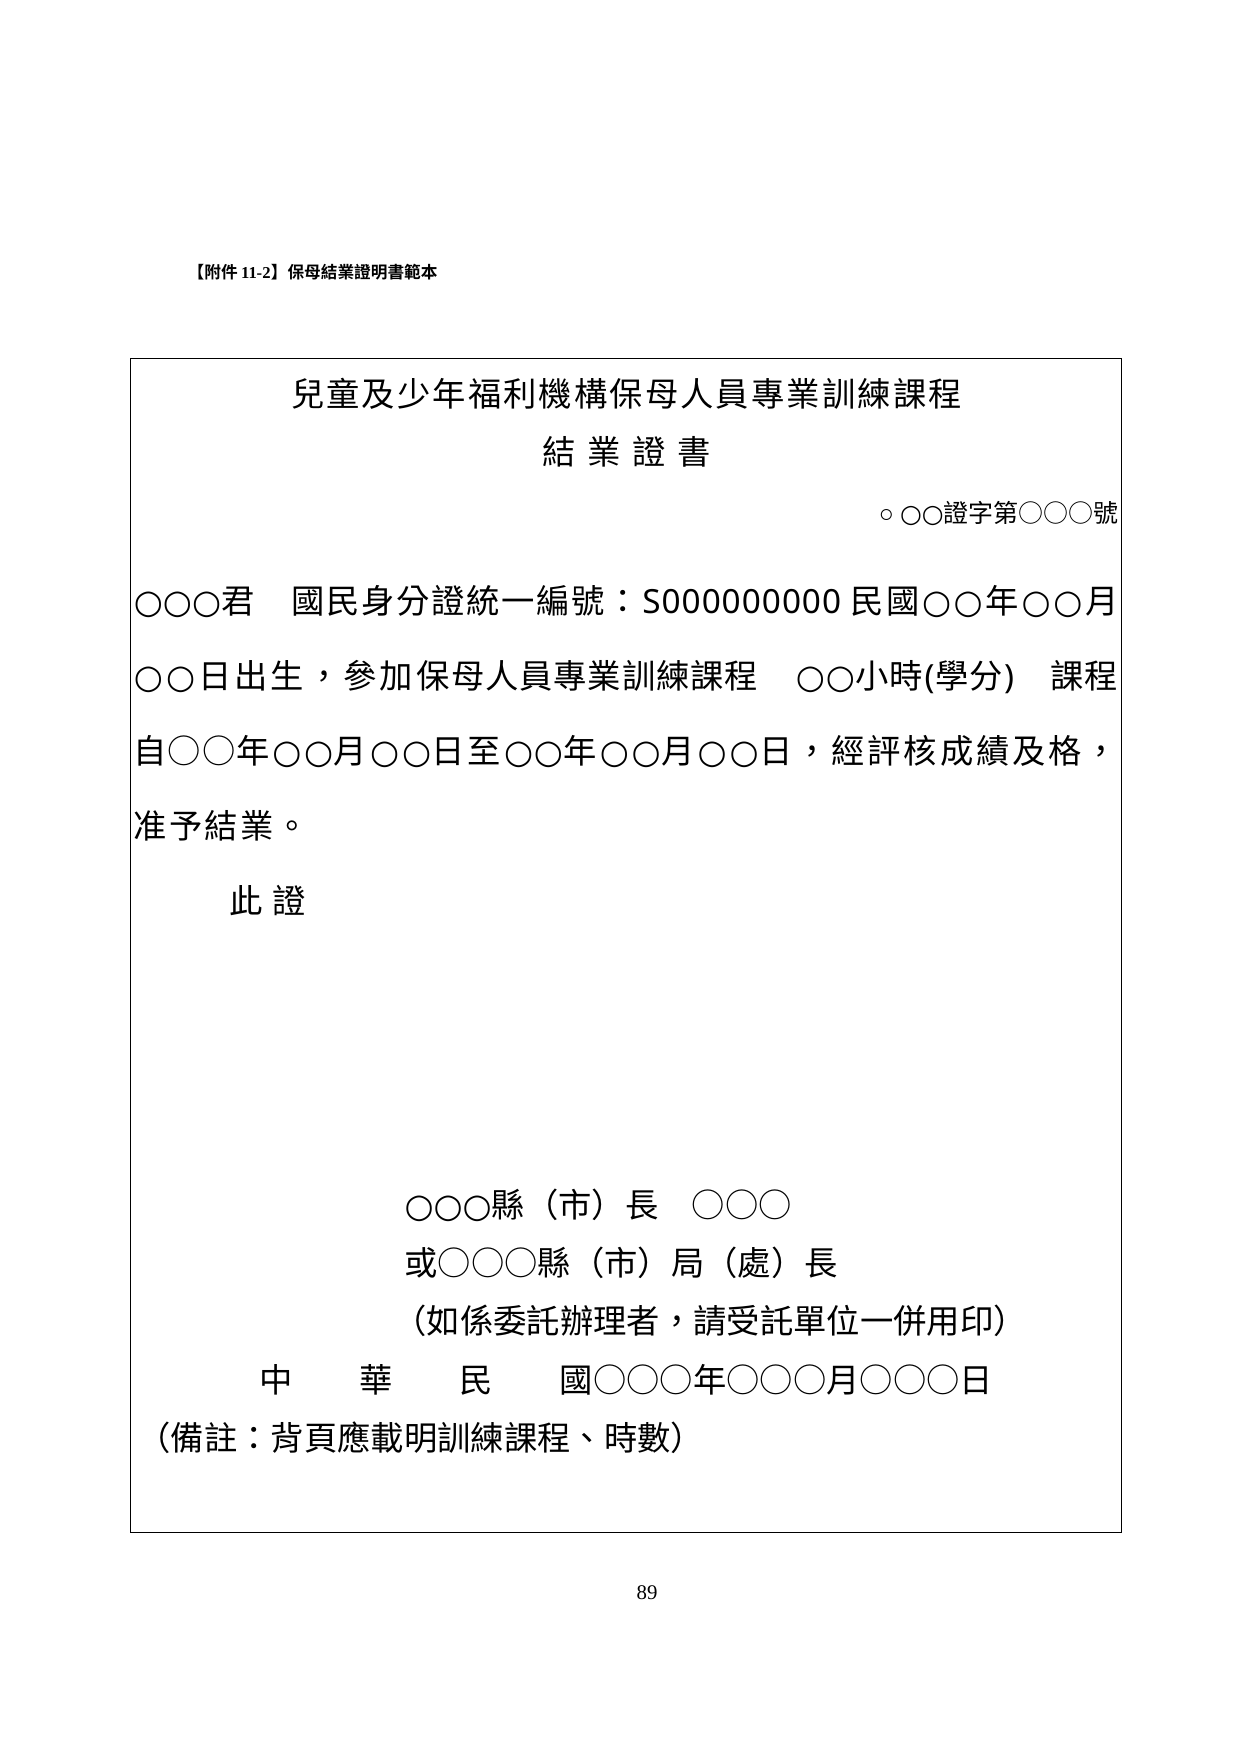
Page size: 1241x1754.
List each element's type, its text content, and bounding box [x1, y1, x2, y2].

subtitle 【附件11-2】保母結業證明書範本 [187, 258, 1106, 283]
table_header 兒童及少年福利機構保母人員專業訓練課程 結 業 證 書 ○ ○○證字第○○○號 ○○○君 國民身分證統一編號：S000000000民國○○年○○月○○日出生，參加保母人員專業訓練課程 ○○小時(學分) 課程自○○年○○月○○日至○○年○○月○○日，經評核成績及格，准予結業。 此 證 ○○○縣（市）長 ○○○ 或○○○縣（市）局（處）長 （如係委託辦理者，請受託單位一併用印） 中 華 民 國○○○年○○○月○○○日 （備註：背頁應載明訓練課程、時數） [131, 359, 1121, 1532]
